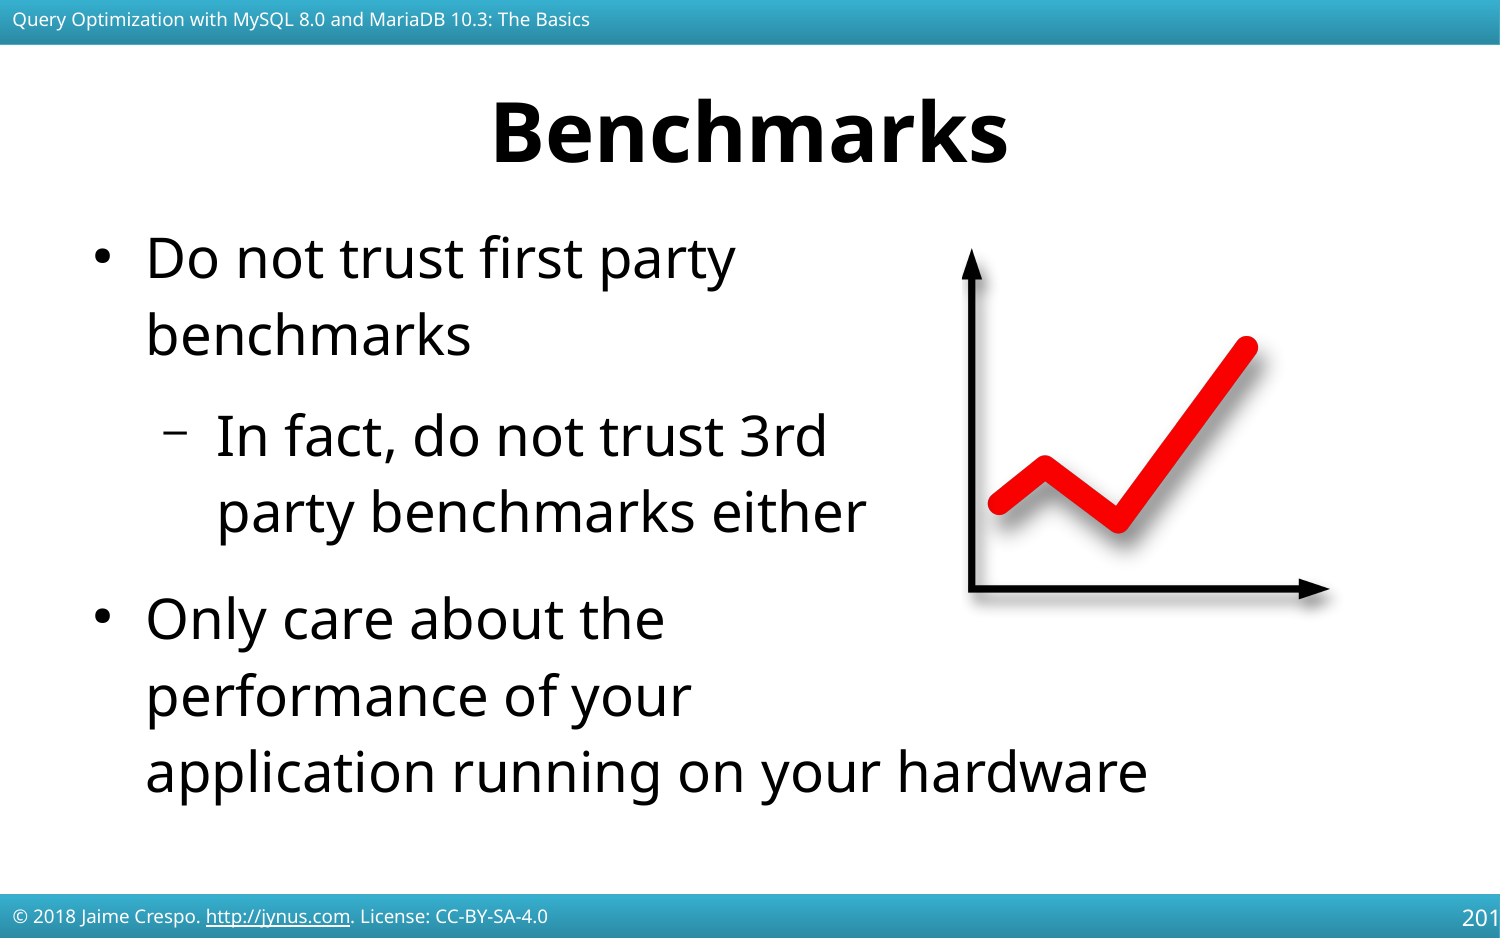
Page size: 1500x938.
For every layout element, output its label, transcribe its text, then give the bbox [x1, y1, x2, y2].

picture [961, 237, 1364, 643]
list Do not trust first party benchmarks In fact, do not trust 3rd party benchmarks either Only care about the performance of your application running on your hardware [75, 218, 1425, 876]
title Benchmarks [75, 51, 1425, 209]
slide_number [1389, 896, 1490, 935]
